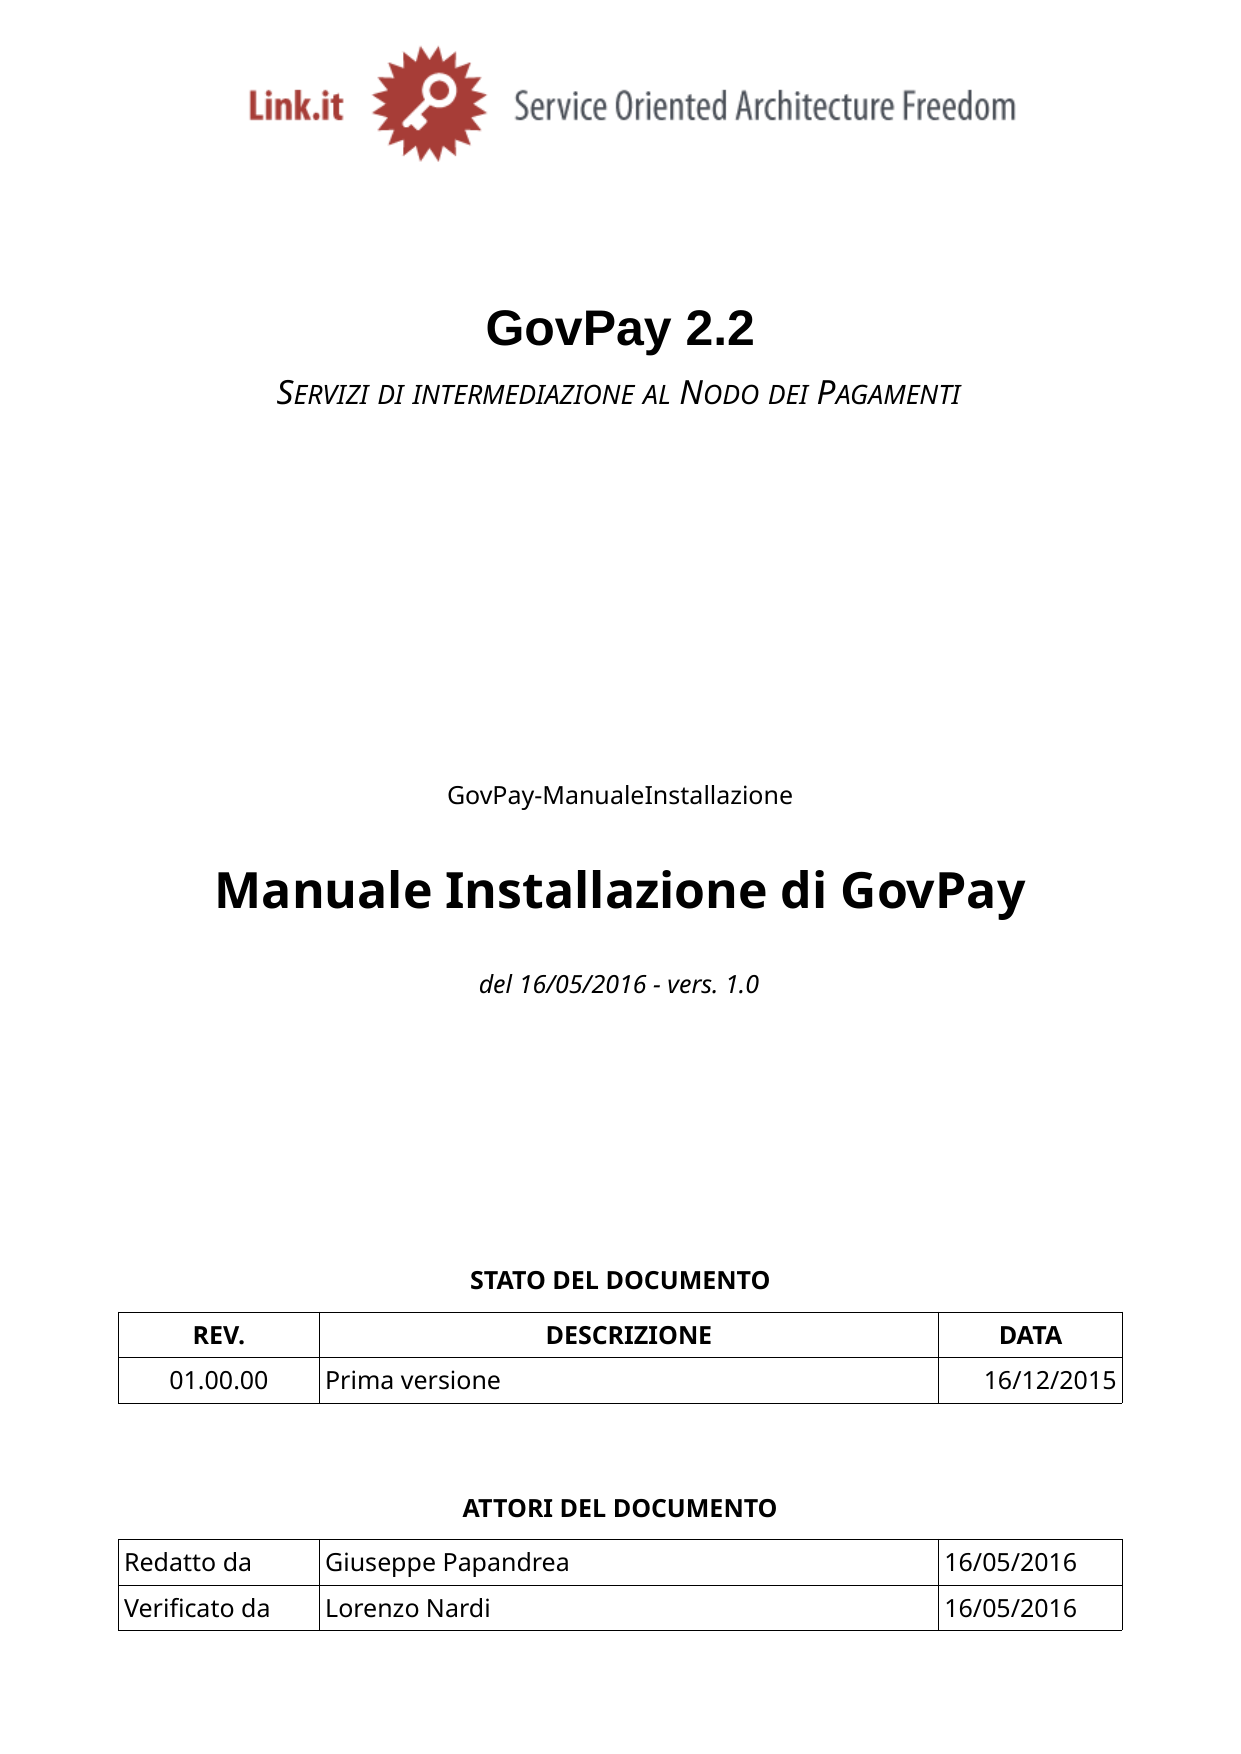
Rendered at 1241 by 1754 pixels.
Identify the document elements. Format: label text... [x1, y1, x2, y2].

text del 16/05/2016 - vers. 1.0 [118, 967, 1122, 1001]
table_header DATA [939, 1313, 1122, 1357]
text Manuale Installazione di GovPay [118, 855, 1122, 923]
table_header DESCRIZIONE [320, 1313, 938, 1357]
text ATTORI DEL DOCUMENTO [118, 1490, 1122, 1524]
text GovPay-ManualeInstallazione [118, 777, 1122, 812]
table_cell 16/12/2015 [939, 1358, 1122, 1403]
table_cell 16/05/2016 [939, 1586, 1122, 1630]
table_header 16/05/2016 [939, 1540, 1122, 1584]
text Servizi di intermediazione al Nodo dei Pagamenti [118, 369, 1122, 414]
table_cell Lorenzo Nardi [320, 1586, 938, 1630]
table_header Redatto da [119, 1540, 319, 1584]
table_header REV. [119, 1313, 319, 1357]
text STATO DEL DOCUMENTO [118, 1263, 1122, 1297]
table_cell Verificato da [119, 1586, 319, 1630]
subtitle GovPay 2.2 [118, 299, 1122, 356]
table_cell 01.00.00 [119, 1358, 319, 1403]
table_header Giuseppe Papandrea [320, 1540, 938, 1584]
picture [118, 37, 1123, 172]
table_cell Prima versione [320, 1358, 938, 1403]
